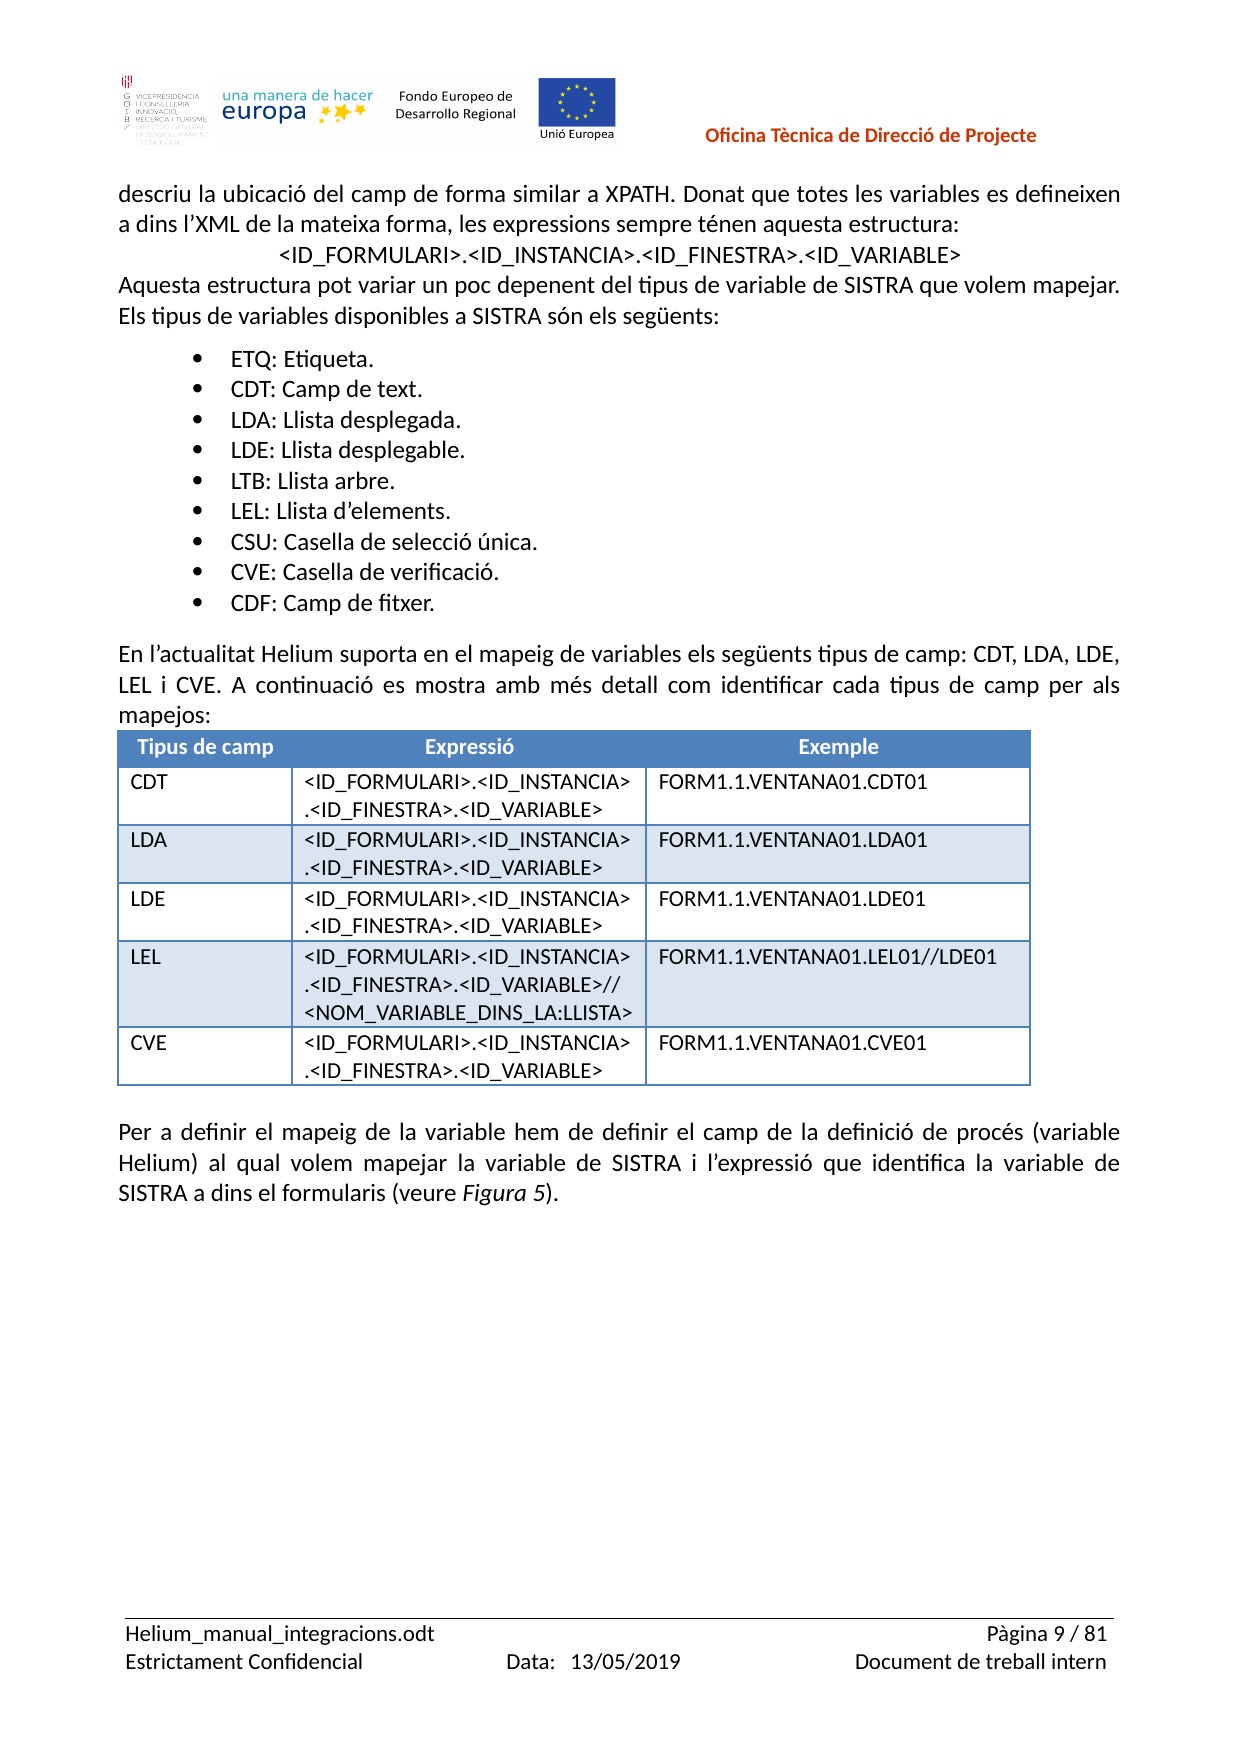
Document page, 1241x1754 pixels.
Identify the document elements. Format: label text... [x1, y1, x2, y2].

table_cell FORM1.1.VENTANA01.LEL01//LDE01 [647, 942, 1029, 1026]
list CSU: Casella de selecció única. [193, 526, 1122, 556]
text Aquesta estructura pot variar un poc depenent del tipus de variable de SISTRA que volem mapejar. Els tipus de variables disponibles a SISTRA són els següents: [118, 269, 1122, 330]
text <ID_FORMULARI>.<ID_INSTANCIA>.<ID_FINESTRA>.<ID_VARIABLE> [118, 239, 1122, 269]
table_cell <ID_FORMULARI>.<ID_INSTANCIA>.<ID_FINESTRA>.<ID_VARIABLE> [293, 1028, 645, 1084]
list ETQ: Etiqueta. [193, 343, 1122, 373]
text Per a definir el mapeig de la variable hem de definir el camp de la definició de procés (variable Helium) al qual volem mapejar la variable de SISTRA i l’expressió que identifica la variable de SISTRA a dins el formularis (veure Figura 5). [118, 1117, 1122, 1208]
list LDA: Llista desplegada. [193, 404, 1122, 434]
table_cell LDA [119, 826, 291, 882]
list LDE: Llista desplegable. [193, 434, 1122, 465]
table_cell CDT [119, 768, 291, 823]
list CDF: Camp de fitxer. [193, 587, 1122, 617]
table_cell <ID_FORMULARI>.<ID_INSTANCIA>.<ID_FINESTRA>.<ID_VARIABLE> [293, 768, 645, 823]
table_header Exemple [647, 732, 1029, 765]
table_header Tipus de camp [119, 732, 291, 765]
picture [118, 73, 213, 147]
table_cell FORM1.1.VENTANA01.LDA01 [647, 826, 1029, 882]
table_cell FORM1.1.VENTANA01.LDE01 [647, 884, 1029, 940]
list CDT: Camp de text. [193, 373, 1122, 404]
table_cell <ID_FORMULARI>.<ID_INSTANCIA>.<ID_FINESTRA>.<ID_VARIABLE> [293, 884, 645, 940]
picture [219, 73, 621, 147]
list CVE: Casella de verificació. [193, 556, 1122, 587]
text descriu la ubicació del camp de forma similar a XPATH. Donat que totes les variables es defineixen a dins l’XML de la mateixa forma, les expressions sempre ténen aquesta estructura: [118, 178, 1122, 239]
table_cell LDE [119, 884, 291, 940]
text En l’actualitat Helium suporta en el mapeig de variables els següents tipus de camp: CDT, LDA, LDE, LEL i CVE. A continuació es mostra amb més detall com identificar cada tipus de camp per als mapejos: [118, 638, 1122, 730]
table_cell FORM1.1.VENTANA01.CDT01 [647, 768, 1029, 823]
table_cell <ID_FORMULARI>.<ID_INSTANCIA>.<ID_FINESTRA>.<ID_VARIABLE>//<NOM_VARIABLE_DINS_LA:LLISTA> [293, 942, 645, 1026]
table_cell FORM1.1.VENTANA01.CVE01 [647, 1028, 1029, 1084]
table_cell CVE [119, 1028, 291, 1084]
list LTB: Llista arbre. [193, 465, 1122, 495]
table_cell <ID_FORMULARI>.<ID_INSTANCIA>.<ID_FINESTRA>.<ID_VARIABLE> [293, 826, 645, 882]
table_cell LEL [119, 942, 291, 1026]
list LEL: Llista d’elements. [193, 495, 1122, 526]
table_header Expressió [293, 732, 645, 765]
